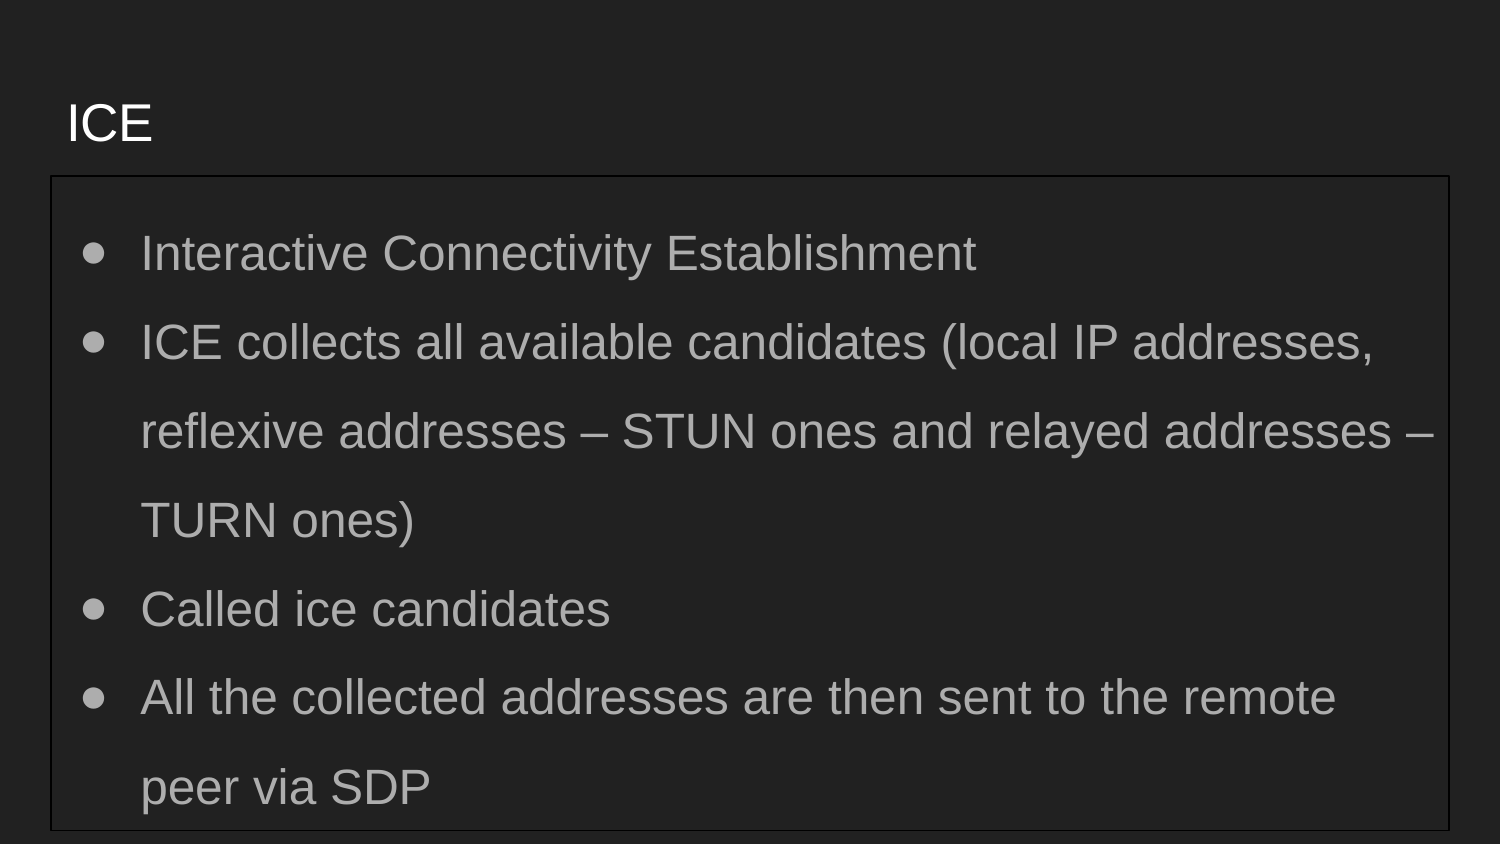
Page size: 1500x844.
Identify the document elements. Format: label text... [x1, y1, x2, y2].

list Interactive Connectivity Establishment ICE collects all available candidates (local IP addresses, reflexive addresses – STUN ones and relayed addresses – TURN ones) Called ice candidates All the collected addresses are then sent to the remote peer via SDP [51, 175, 1449, 831]
title ICE [51, 72, 1449, 167]
